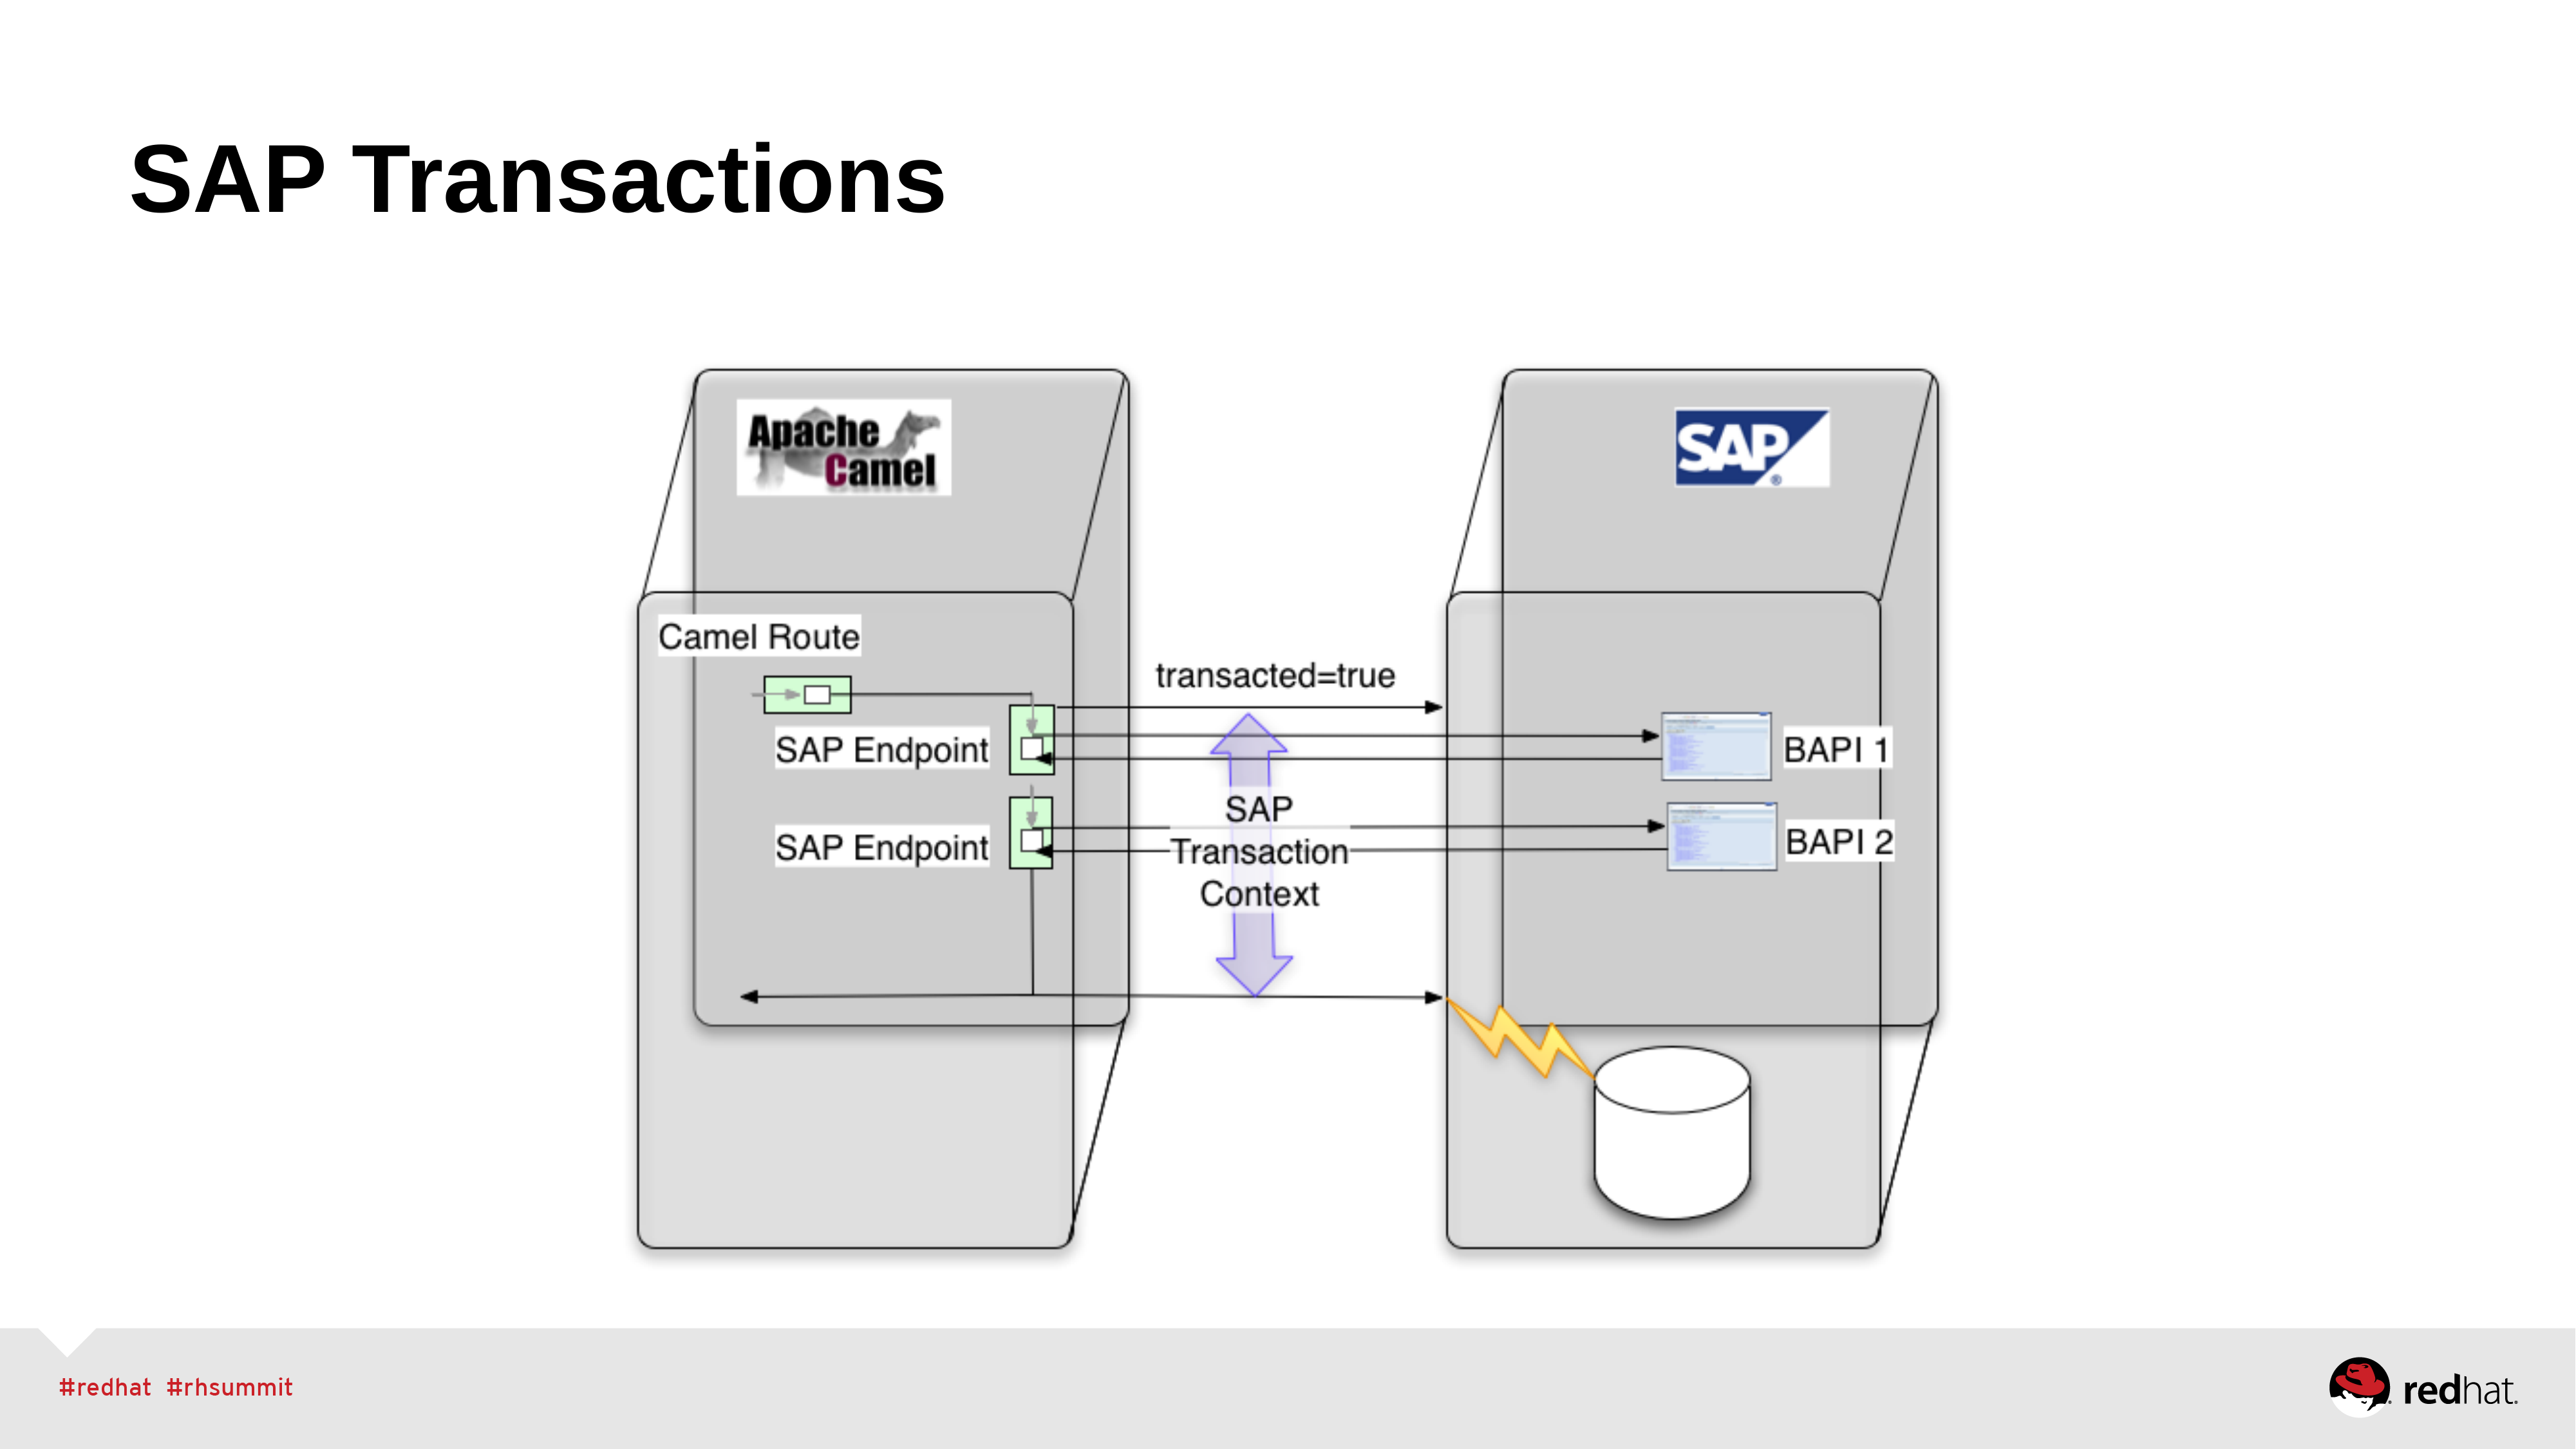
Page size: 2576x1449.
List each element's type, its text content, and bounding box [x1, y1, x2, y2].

title SAP Transactions [128, 57, 2447, 300]
picture [0, 0, 2575, 1449]
